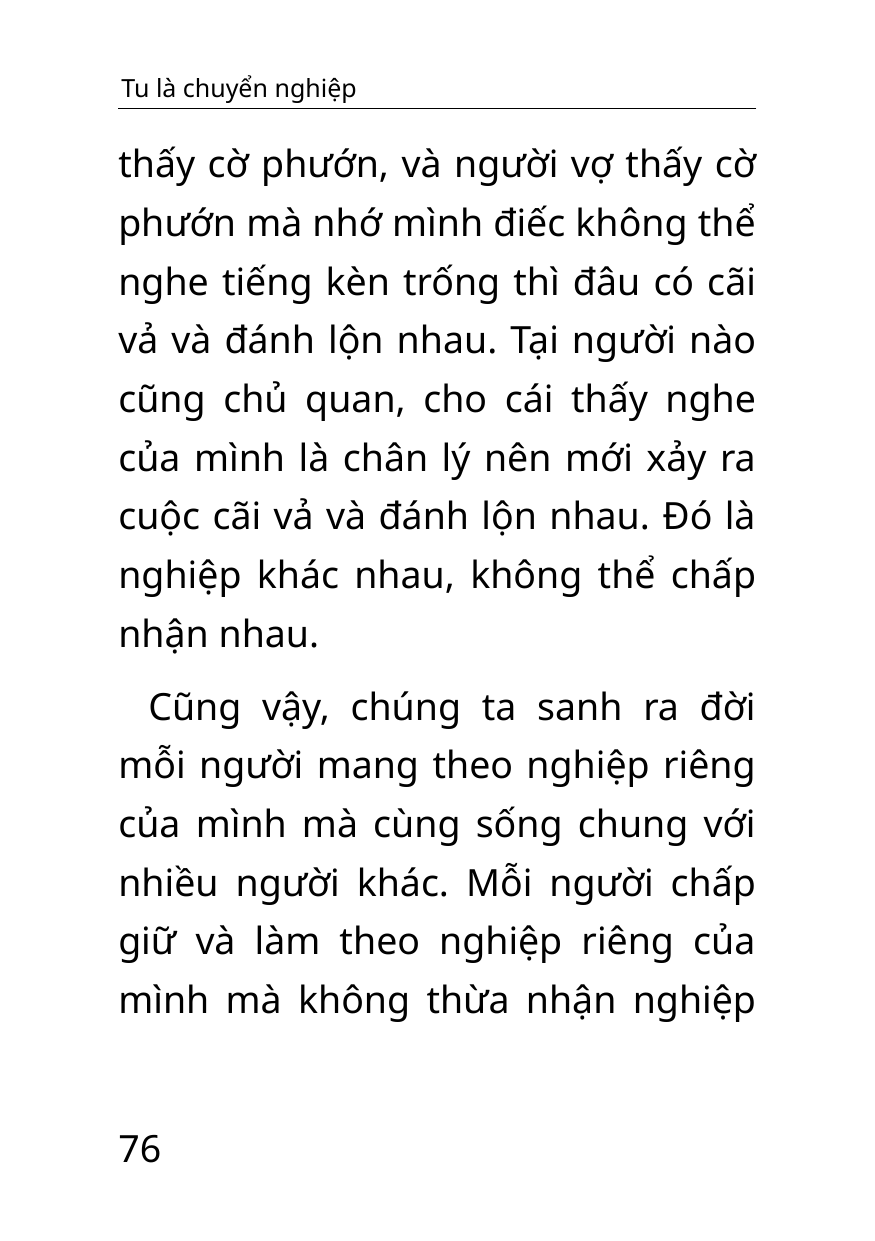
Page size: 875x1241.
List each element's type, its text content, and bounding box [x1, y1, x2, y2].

text Cũng vậy, chúng ta sanh ra đời mỗi người mang theo nghiệp riêng của mình mà cùng sống chung với nhiều người khác. Mỗi người chấp giữ và làm theo nghiệp riêng của mình mà không thừa nhận nghiệp [118, 680, 756, 1024]
text thấy cờ phướn, và người vợ thấy cờ phướn mà nhớ mình điếc không thể nghe tiếng kèn trống thì đâu có cãi vả và đánh lộn nhau. Tại người nào cũng chủ quan, cho cái thấy nghe của mình là chân lý nên mới xảy ra cuộc cãi vả và đánh lộn nhau. Đó là nghiệp khác nhau, không thể chấp nhận nhau. [118, 138, 756, 658]
